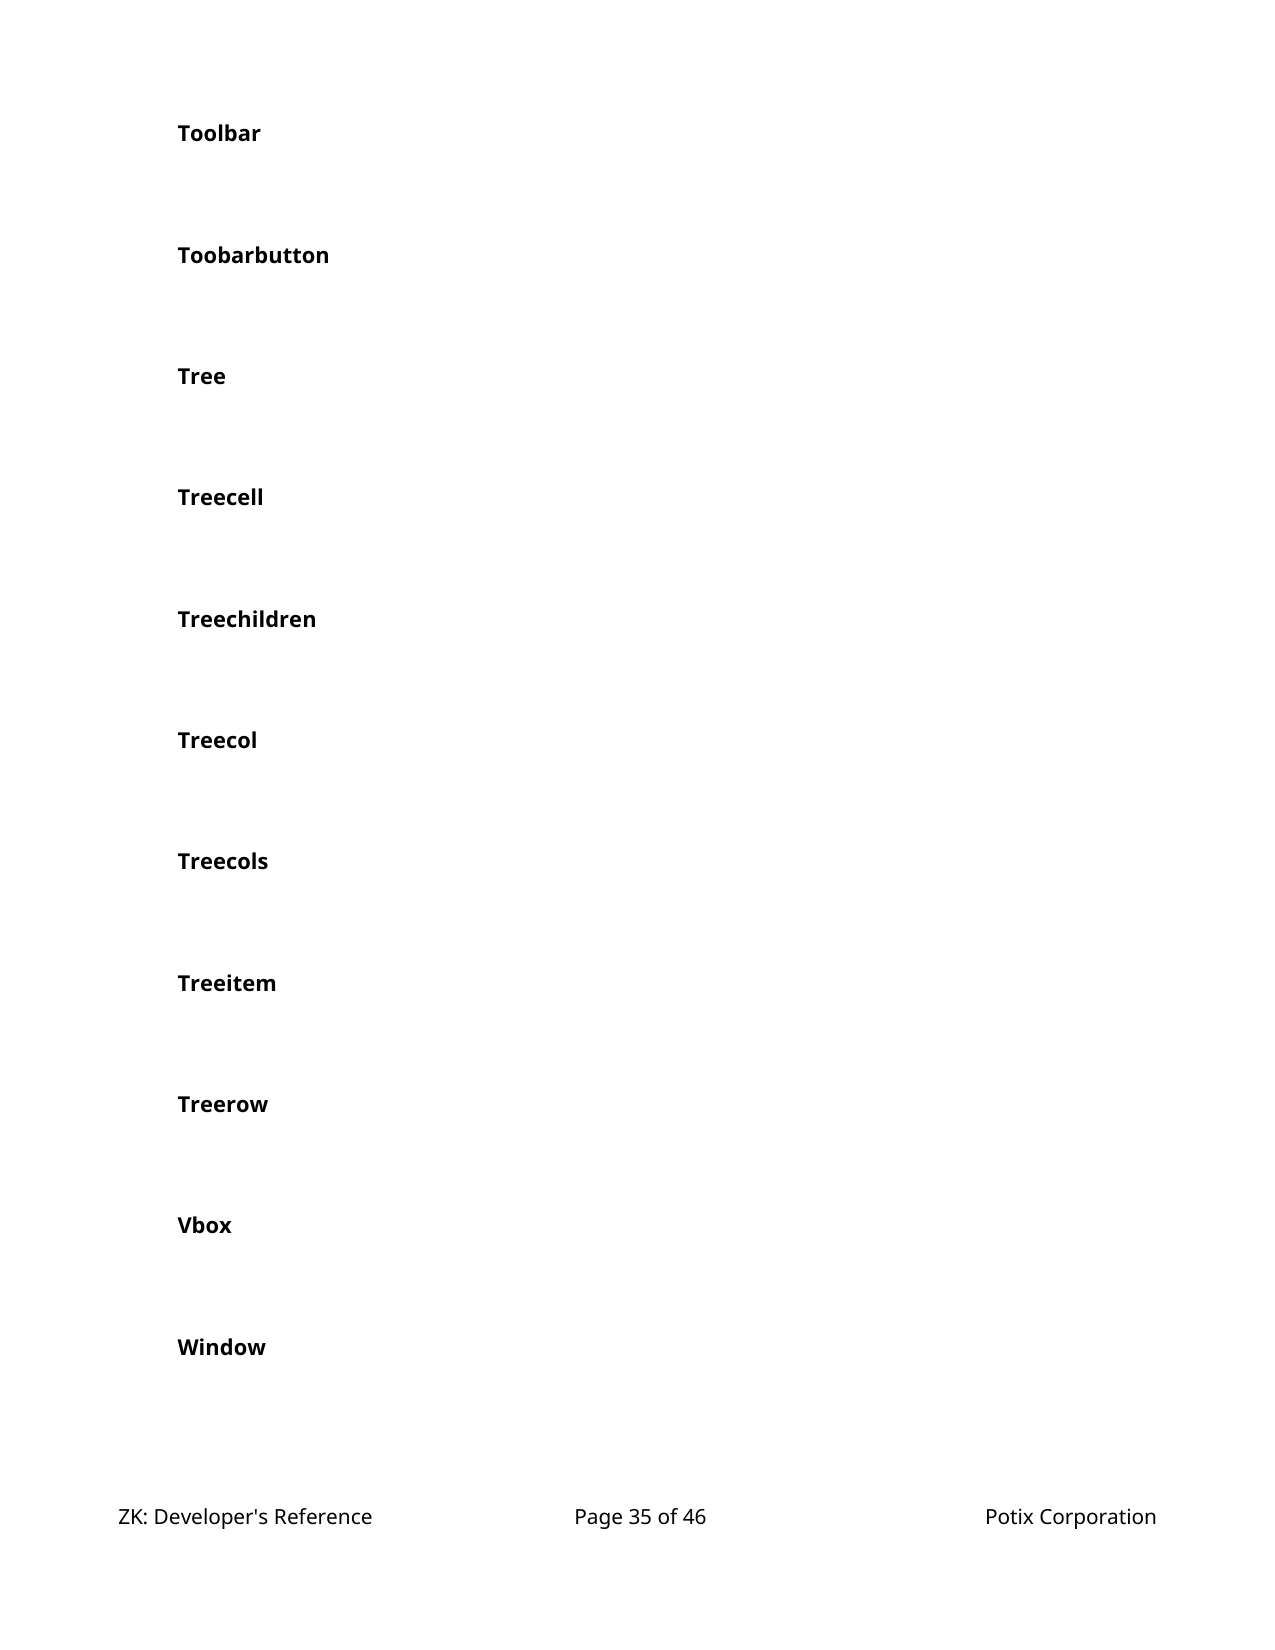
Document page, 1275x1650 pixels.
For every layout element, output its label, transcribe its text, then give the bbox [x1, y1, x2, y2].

subtitle Treecell [177, 482, 1157, 512]
subtitle Treechildren [177, 603, 1157, 633]
subtitle Window [177, 1332, 1157, 1362]
subtitle Treecol [177, 725, 1157, 755]
subtitle Toolbar [177, 118, 1157, 148]
subtitle Treeitem [177, 968, 1157, 998]
subtitle Vbox [177, 1210, 1157, 1240]
subtitle Treecols [177, 846, 1157, 876]
subtitle Toobarbutton [177, 239, 1157, 269]
subtitle Tree [177, 361, 1157, 391]
subtitle Treerow [177, 1089, 1157, 1119]
